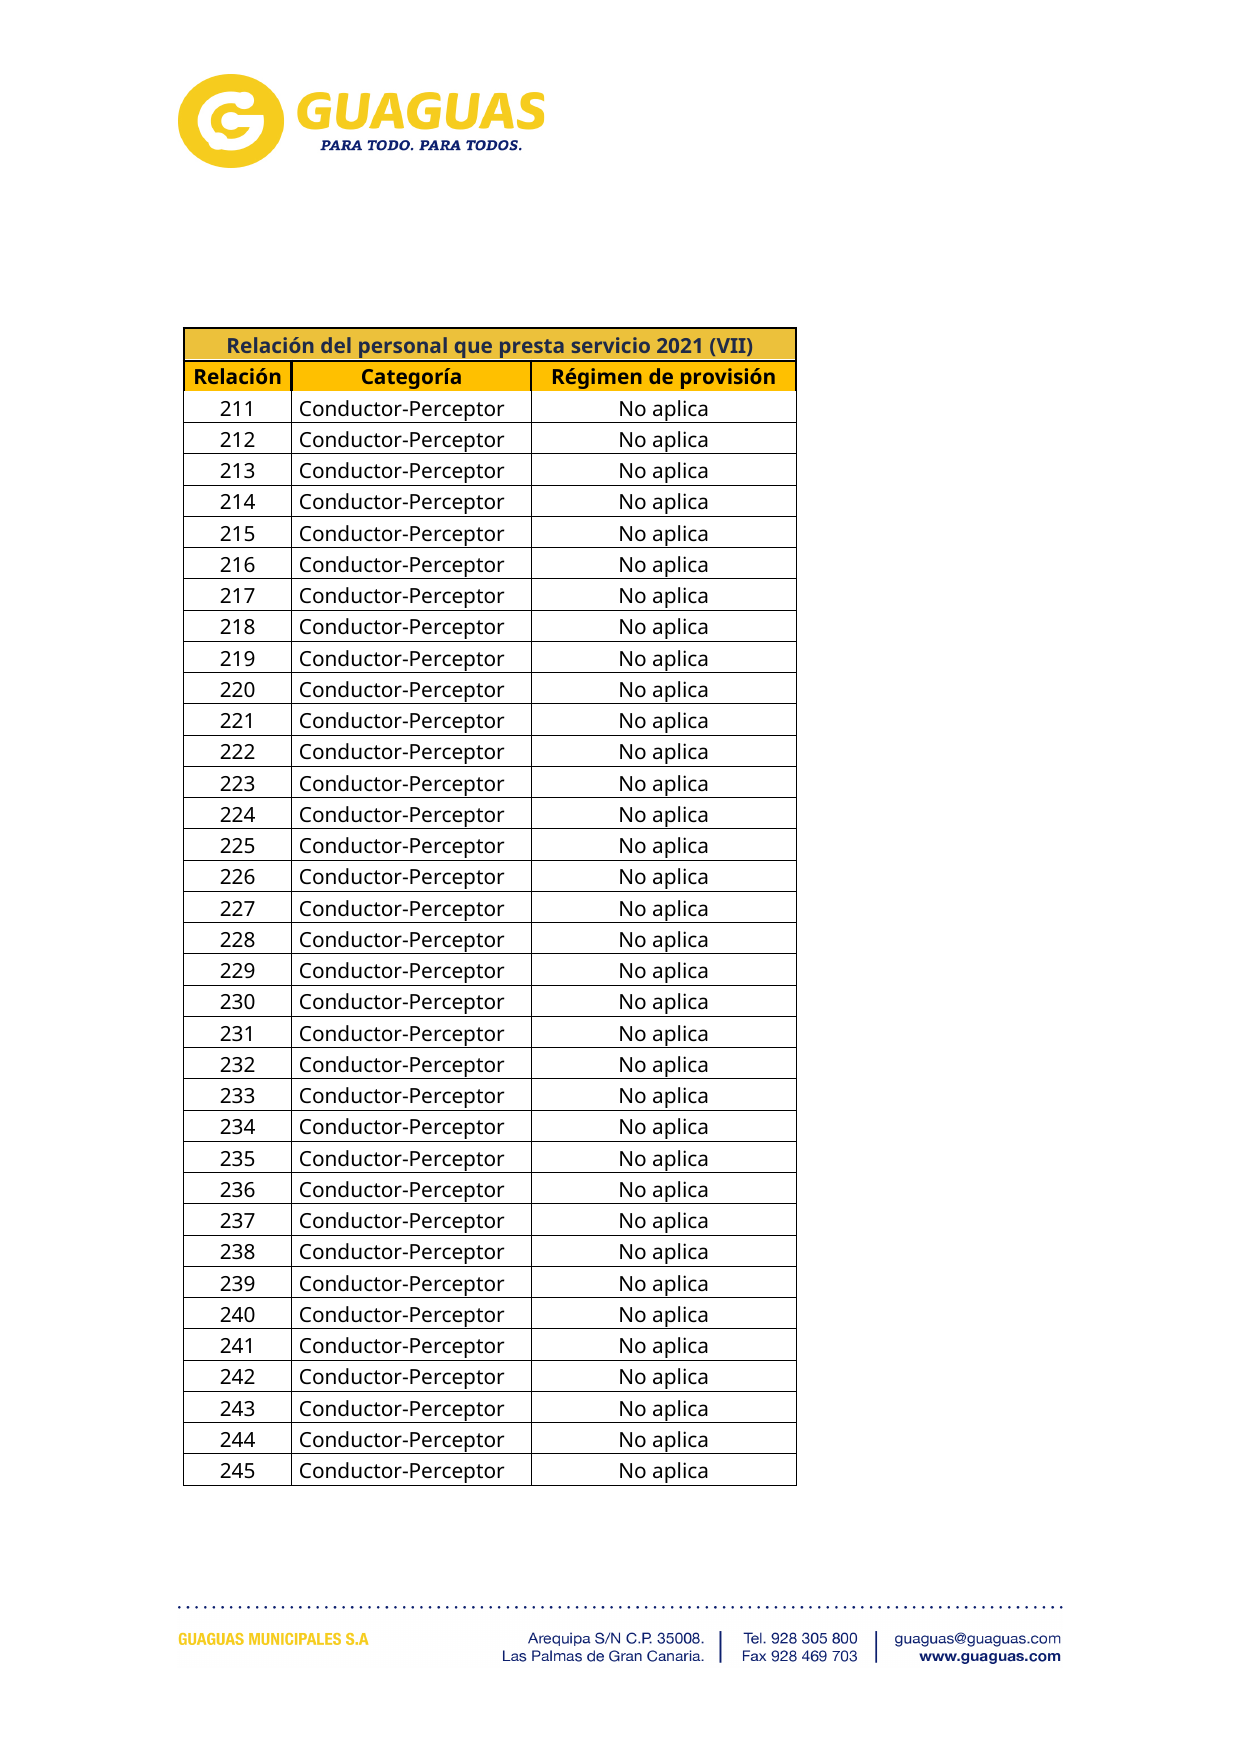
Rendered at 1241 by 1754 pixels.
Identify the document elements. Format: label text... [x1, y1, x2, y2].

table_cell 233 [184, 1079, 291, 1109]
table_cell Conductor-Perceptor [292, 1111, 531, 1141]
table_header Relación del personal que presta servicio 2021 (VII) [185, 329, 795, 359]
table_cell 232 [184, 1048, 291, 1078]
table_cell Conductor-Perceptor [292, 1173, 531, 1203]
table_cell No aplica [532, 579, 796, 609]
table_cell Conductor-Perceptor [292, 736, 531, 766]
table_cell No aplica [532, 1111, 796, 1141]
table_cell No aplica [532, 923, 796, 953]
table_cell No aplica [532, 423, 796, 453]
table_cell Conductor-Perceptor [292, 1142, 531, 1172]
table_cell Conductor-Perceptor [292, 454, 531, 484]
table_cell Conductor-Perceptor [292, 1267, 531, 1297]
table_cell 228 [184, 923, 291, 953]
table_cell 237 [184, 1204, 291, 1234]
table_cell Conductor-Perceptor [292, 704, 531, 734]
table_cell Conductor-Perceptor [292, 1423, 531, 1453]
table_cell Conductor-Perceptor [292, 1454, 531, 1484]
table_cell 217 [184, 579, 291, 609]
table_cell No aplica [532, 1361, 796, 1391]
table_cell No aplica [532, 1423, 796, 1453]
table_cell 227 [184, 892, 291, 922]
table_cell Conductor-Perceptor [292, 673, 531, 703]
table_cell No aplica [532, 454, 796, 484]
table_cell 238 [184, 1236, 291, 1266]
table_cell Conductor-Perceptor [292, 486, 531, 516]
table_cell Conductor-Perceptor [292, 1236, 531, 1266]
table_cell No aplica [532, 1204, 796, 1234]
table_cell No aplica [532, 1017, 796, 1047]
table_cell Conductor-Perceptor [292, 829, 531, 859]
table_cell 244 [184, 1423, 291, 1453]
table_cell No aplica [532, 391, 796, 422]
table_cell No aplica [532, 673, 796, 703]
table_cell 224 [184, 798, 291, 828]
table_cell No aplica [532, 767, 796, 797]
table_cell 225 [184, 829, 291, 859]
table_cell No aplica [532, 1142, 796, 1172]
table_cell 241 [184, 1329, 291, 1359]
table_cell 221 [184, 704, 291, 734]
table_cell 212 [184, 423, 291, 453]
table_cell Conductor-Perceptor [292, 986, 531, 1016]
table_cell No aplica [532, 892, 796, 922]
table_cell Conductor-Perceptor [292, 517, 531, 547]
table_cell 242 [184, 1361, 291, 1391]
table_cell No aplica [532, 1236, 796, 1266]
table_cell Conductor-Perceptor [292, 1392, 531, 1422]
table_cell 214 [184, 486, 291, 516]
table_cell Conductor-Perceptor [292, 923, 531, 953]
table_cell No aplica [532, 642, 796, 672]
table_cell 236 [184, 1173, 291, 1203]
table_cell No aplica [532, 829, 796, 859]
table_cell Conductor-Perceptor [292, 391, 531, 422]
table_cell Conductor-Perceptor [292, 642, 531, 672]
table_cell 243 [184, 1392, 291, 1422]
table_cell Conductor-Perceptor [292, 1204, 531, 1234]
table_cell 230 [184, 986, 291, 1016]
table_cell 240 [184, 1298, 291, 1328]
table_cell Conductor-Perceptor [292, 1079, 531, 1109]
table_cell Conductor-Perceptor [292, 1048, 531, 1078]
table_cell Conductor-Perceptor [292, 423, 531, 453]
table_cell Conductor-Perceptor [292, 798, 531, 828]
table_cell No aplica [532, 486, 796, 516]
table_cell Conductor-Perceptor [292, 1017, 531, 1047]
table_cell 219 [184, 642, 291, 672]
table_cell Conductor-Perceptor [292, 954, 531, 984]
table_cell No aplica [532, 954, 796, 984]
table_cell 229 [184, 954, 291, 984]
table_cell No aplica [532, 1298, 796, 1328]
table_cell 211 [184, 391, 291, 422]
table_cell Categoría [293, 362, 530, 391]
table_cell Relación [185, 362, 290, 391]
table_cell No aplica [532, 1079, 796, 1109]
table_cell Conductor-Perceptor [292, 611, 531, 641]
table_cell 215 [184, 517, 291, 547]
table_cell Conductor-Perceptor [292, 579, 531, 609]
table_cell Conductor-Perceptor [292, 1329, 531, 1359]
table_cell 245 [184, 1454, 291, 1484]
table_cell Conductor-Perceptor [292, 1298, 531, 1328]
table_cell Conductor-Perceptor [292, 1361, 531, 1391]
table_cell 216 [184, 548, 291, 578]
table_cell No aplica [532, 1329, 796, 1359]
table_cell 218 [184, 611, 291, 641]
table_cell No aplica [532, 611, 796, 641]
table_cell No aplica [532, 861, 796, 891]
table_cell 231 [184, 1017, 291, 1047]
table_cell 234 [184, 1111, 291, 1141]
table_cell Conductor-Perceptor [292, 767, 531, 797]
table_cell 222 [184, 736, 291, 766]
table_cell 213 [184, 454, 291, 484]
table_cell 220 [184, 673, 291, 703]
table_cell 235 [184, 1142, 291, 1172]
table_cell No aplica [532, 798, 796, 828]
table_cell No aplica [532, 517, 796, 547]
table_cell 226 [184, 861, 291, 891]
table_cell No aplica [532, 1048, 796, 1078]
table_cell No aplica [532, 1267, 796, 1297]
table_cell Conductor-Perceptor [292, 892, 531, 922]
table_cell No aplica [532, 548, 796, 578]
table_cell 223 [184, 767, 291, 797]
table_cell 239 [184, 1267, 291, 1297]
table_cell No aplica [532, 704, 796, 734]
table_cell Conductor-Perceptor [292, 548, 531, 578]
table_cell No aplica [532, 1392, 796, 1422]
table_cell Régimen de provisión [532, 362, 795, 391]
table_cell No aplica [532, 1173, 796, 1203]
table_cell Conductor-Perceptor [292, 861, 531, 891]
table_cell No aplica [532, 736, 796, 766]
table_cell No aplica [532, 986, 796, 1016]
table_cell No aplica [532, 1454, 796, 1484]
